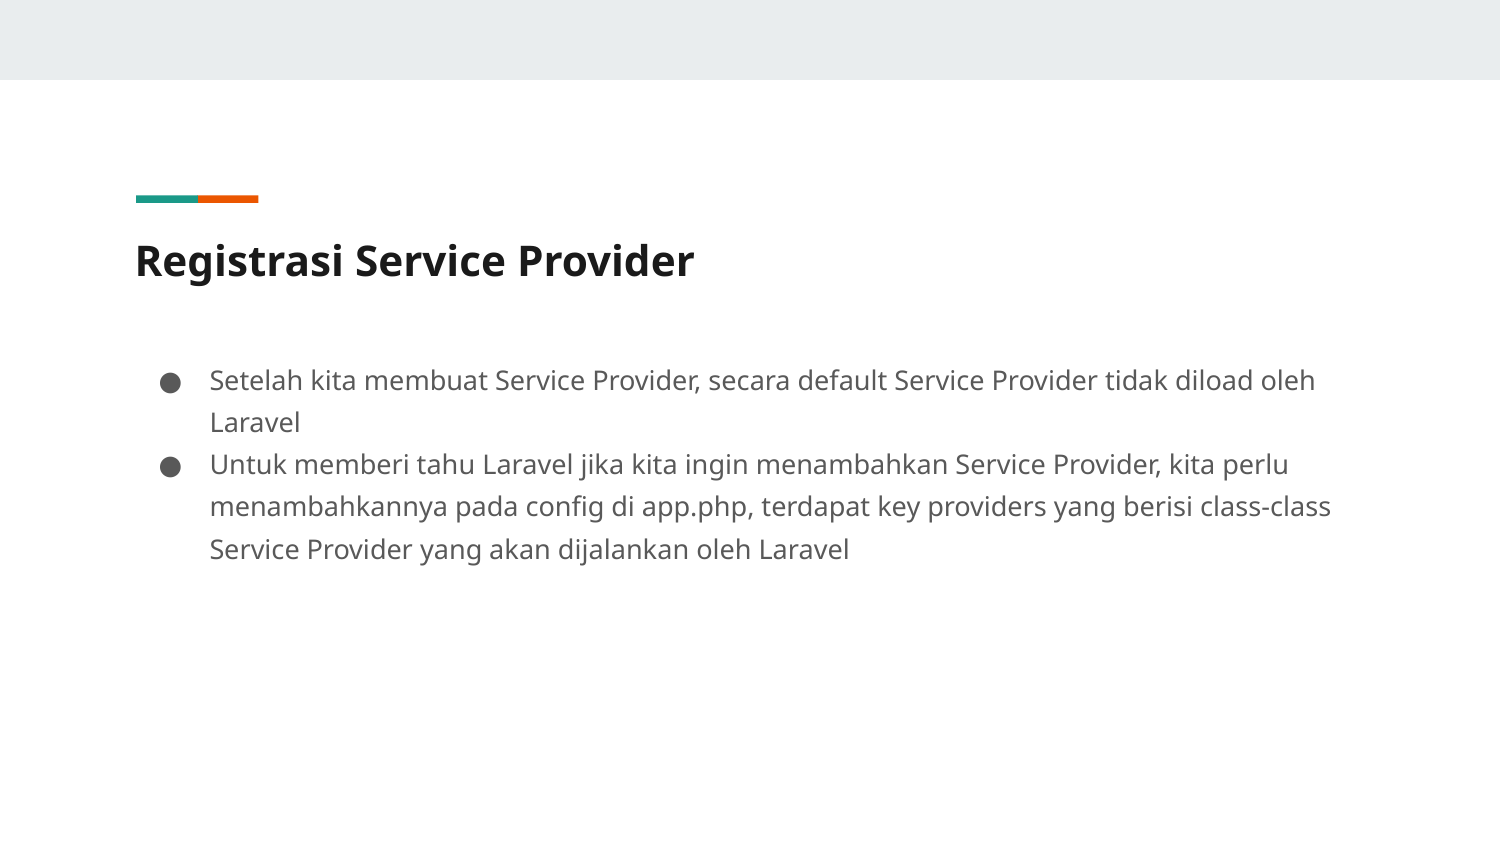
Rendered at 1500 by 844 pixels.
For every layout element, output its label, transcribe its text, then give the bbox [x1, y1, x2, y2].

title Registrasi Service Provider [119, 216, 1381, 305]
list Setelah kita membuat Service Provider, secara default Service Provider tidak diload oleh Laravel Untuk memberi tahu Laravel jika kita ingin menambahkan Service Provider, kita perlu menambahkannya pada config di app.php, terdapat key providers yang berisi class-class Service Provider yang akan dijalankan oleh Laravel [119, 341, 1381, 712]
